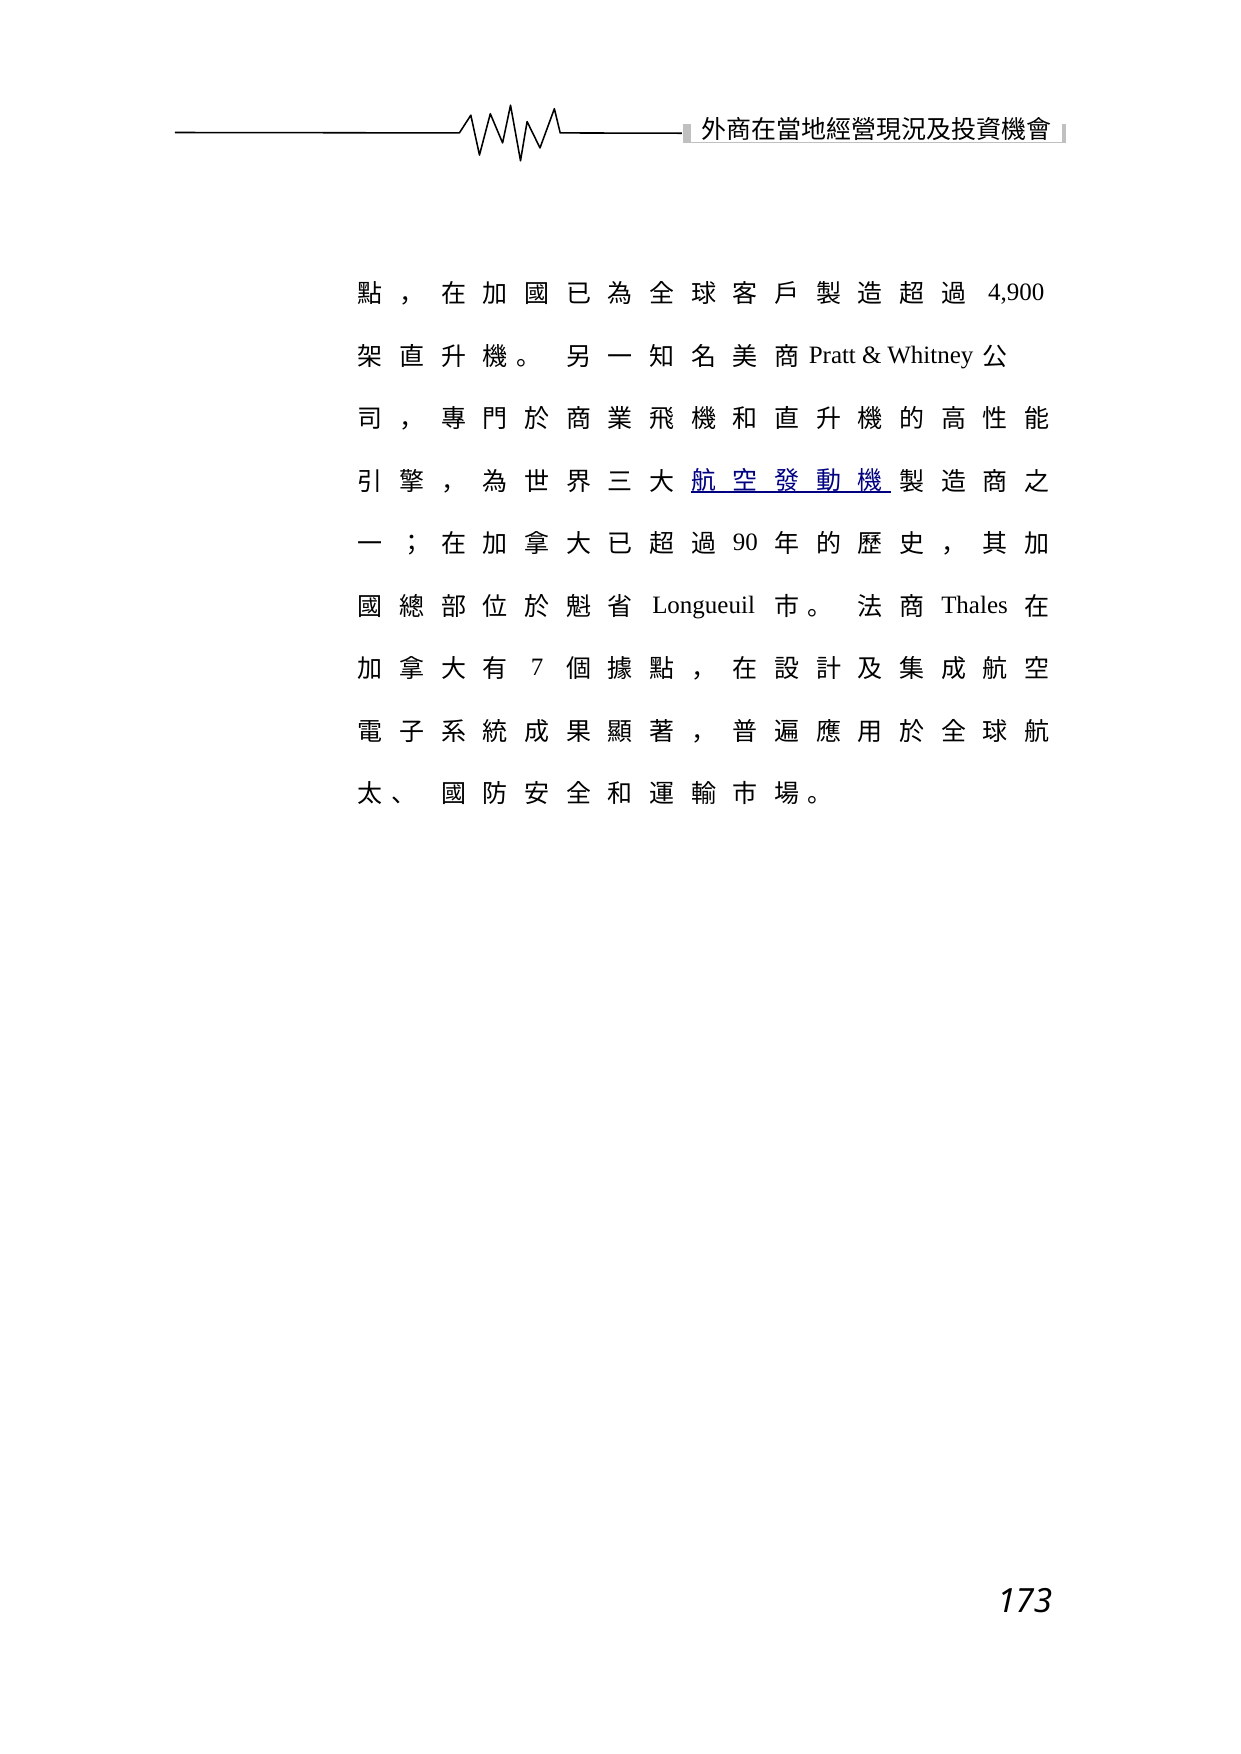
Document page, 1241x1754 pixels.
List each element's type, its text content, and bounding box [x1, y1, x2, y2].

text 點，在加國已為全球客戶製造超過4,900架直升機。另一知名美商Pratt & Whitney公司，專門於商業飛機和直升機的高性能引擎，為世界三大航空發動機製造商之一；在加拿大已超過90年的歷史，其加國總部位於魁省Longueuil市。法商Thales在加拿大有7個據點，在設計及集成航空電子系統成果顯著，普遍應用於全球航太、國防安全和運輸市場。 [330, 250, 1058, 813]
